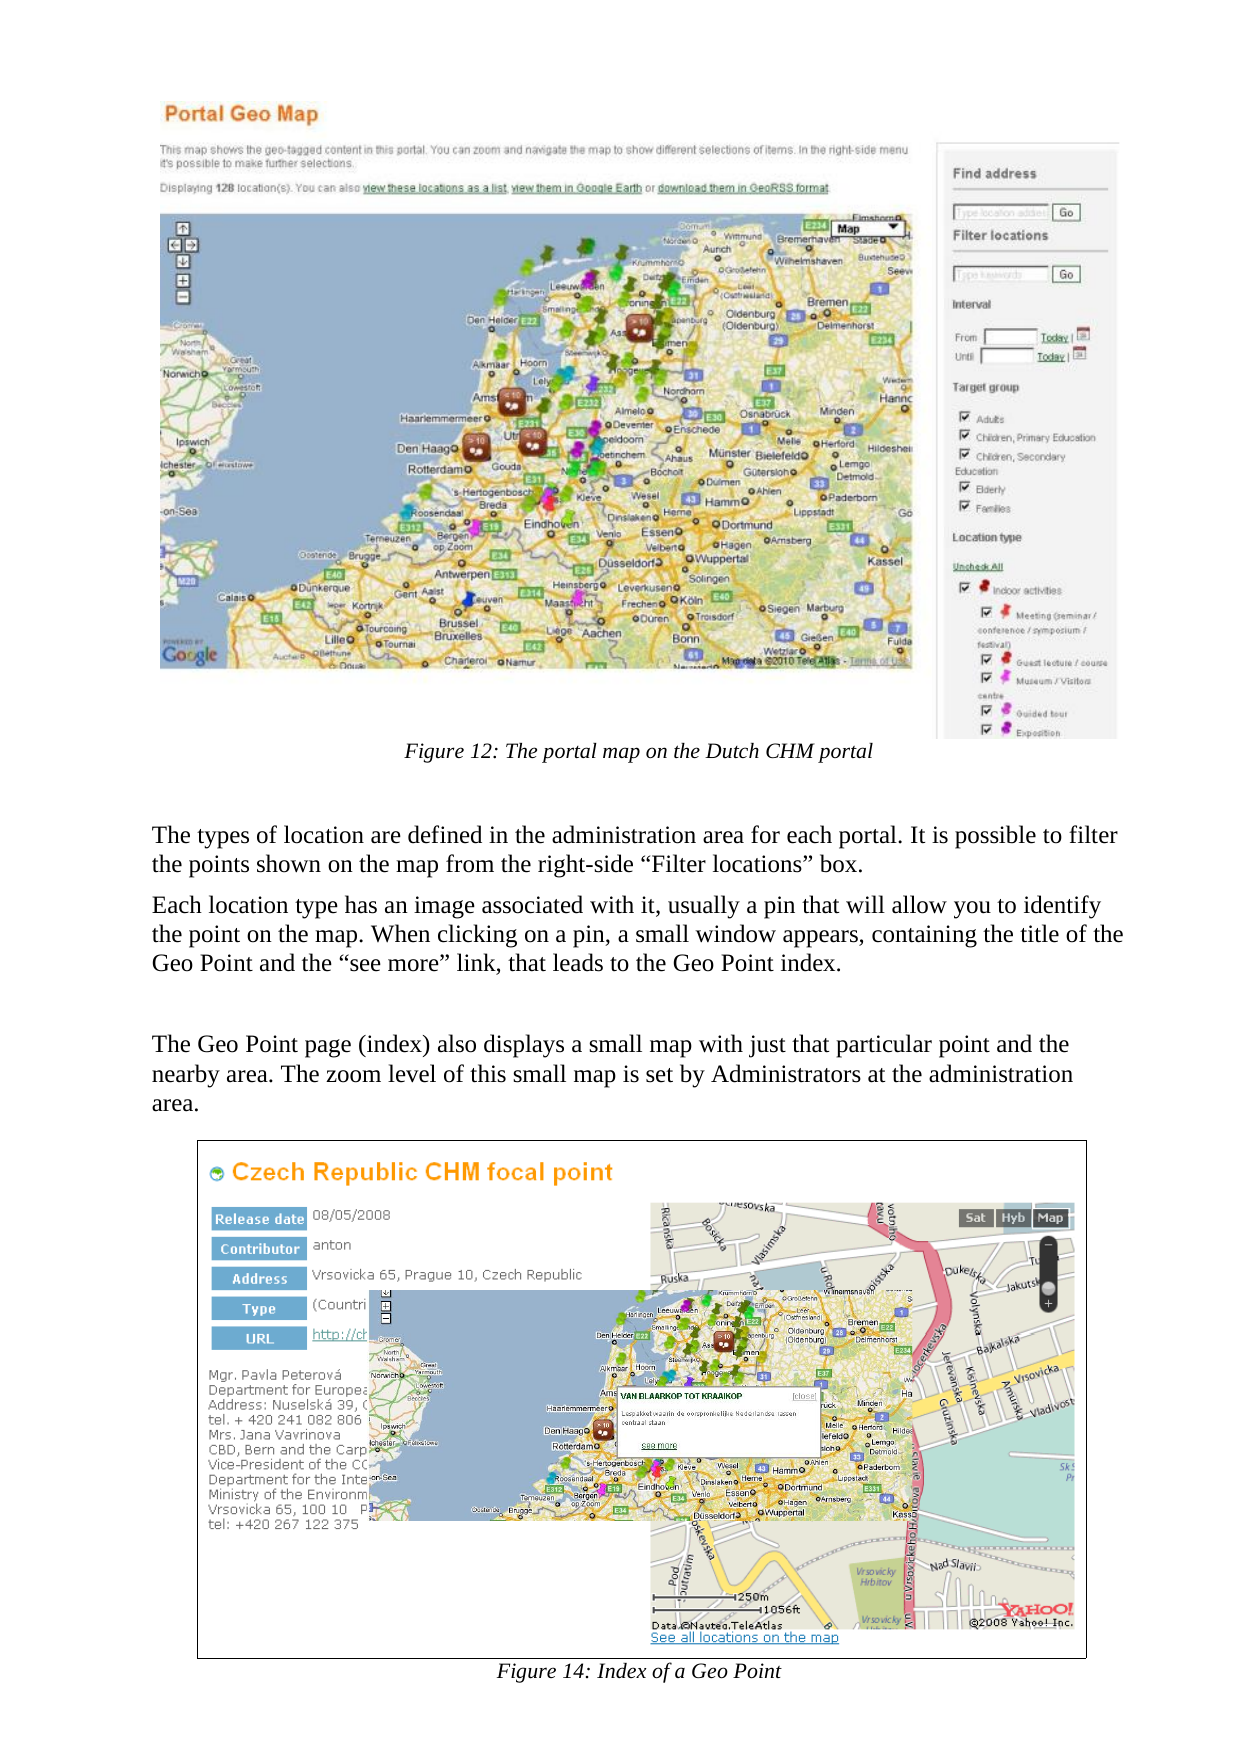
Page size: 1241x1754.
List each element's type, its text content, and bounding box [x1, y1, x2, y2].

text The types of location are defined in the administration area for each portal. It is possible to filter the points shown on the map from the right-side “Filter locations” box. [152, 820, 1128, 878]
text Figure 14: Index of a Geo Point [152, 1655, 1128, 1683]
text Figure 12: The portal map on the Dutch CHM portal [152, 739, 1128, 764]
text Each location type has an image associated with it, usually a pin that will allow you to identify the point on the map. When clicking on a pin, a small window appears, containing the title of the Geo Point and the “see more” link, that leads to the Geo Point index. [152, 889, 1128, 977]
picture [200, 1143, 1083, 1655]
picture [160, 101, 1120, 739]
text The Geo Point page (index) also displays a small map with just that particular point and the nearby area. The zoom level of this small map is set by Administrators at the administration area. [152, 1029, 1128, 1117]
